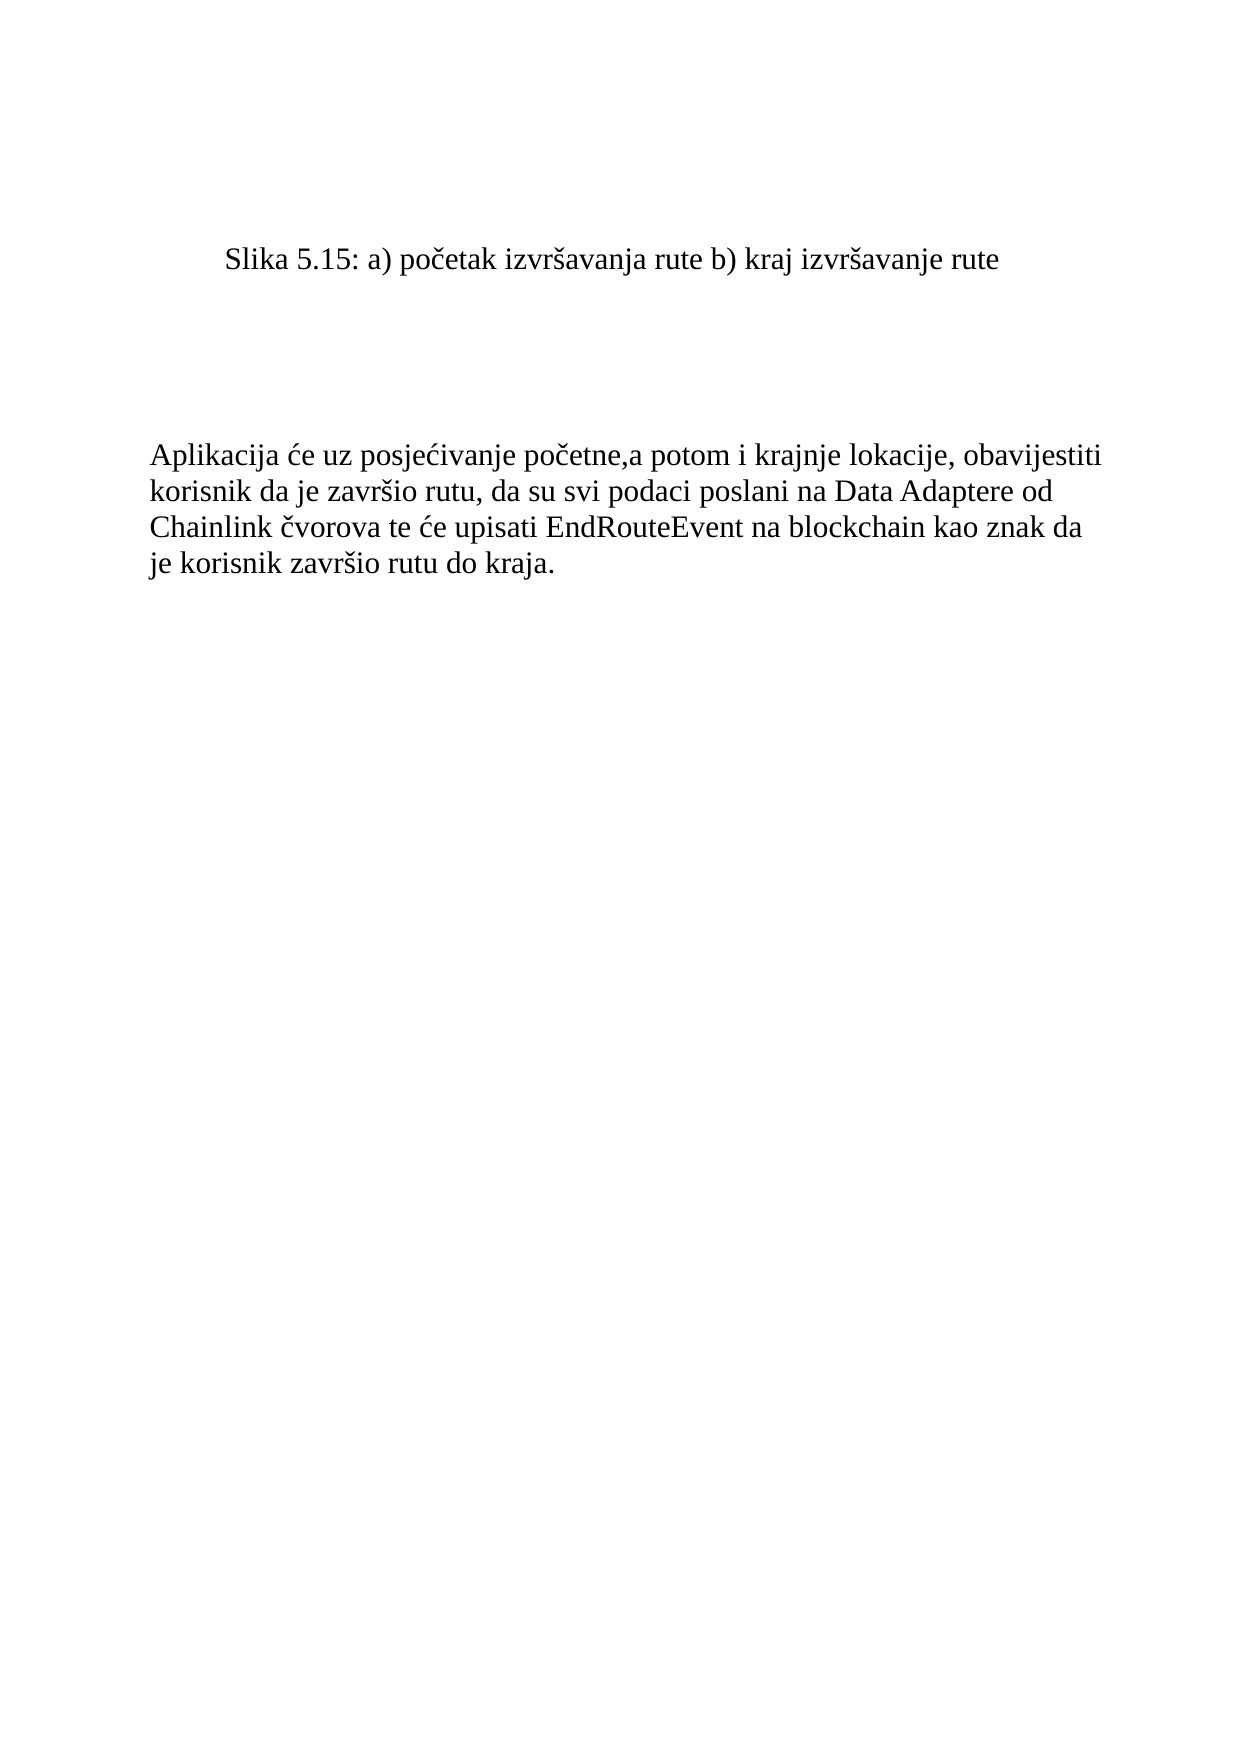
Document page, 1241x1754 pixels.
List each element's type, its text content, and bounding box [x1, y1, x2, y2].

text Slika 5.15: a) početak izvršavanja rute b) kraj izvršavanje rute [149, 240, 1106, 276]
text Aplikacija će uz posjećivanje početne,a potom i krajnje lokacije, obavijestiti korisnik da je završio rutu, da su svi podaci poslani na Data Adaptere od Chainlink čvorova te će upisati EndRouteEvent na blockchain kao znak da je korisnik završio rutu do kraja. [149, 436, 1106, 580]
